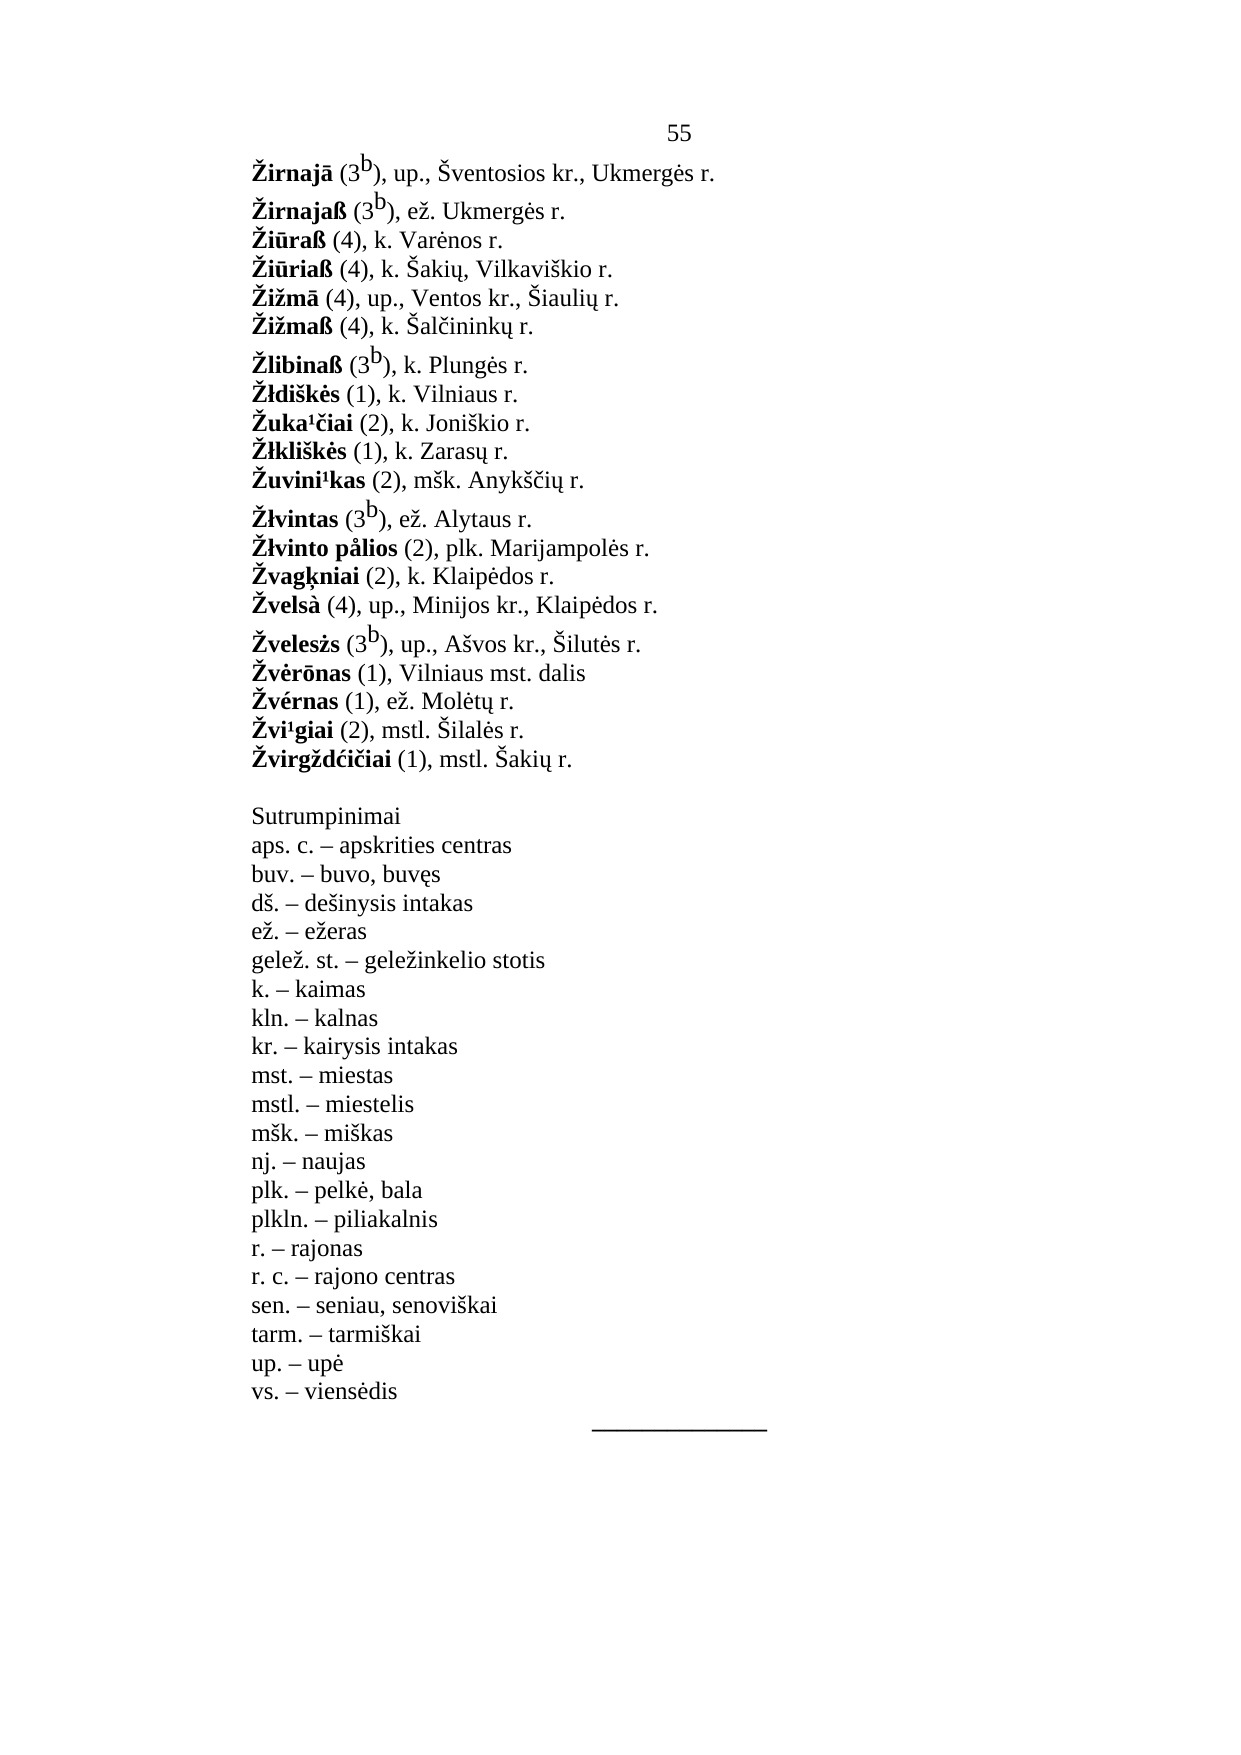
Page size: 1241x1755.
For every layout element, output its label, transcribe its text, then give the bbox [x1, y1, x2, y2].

text Žłvinto pålios (2), plk. Marijampolės r. [177, 533, 1181, 561]
text vs. – viensėdis [177, 1376, 1181, 1405]
text dš. – dešinysis intakas [177, 888, 1181, 916]
text Sutrumpinimai [177, 801, 1181, 830]
text mšk. – miškas [177, 1118, 1181, 1146]
text plk. – pelkė, bala [177, 1175, 1181, 1204]
text k. – kaimas [177, 974, 1181, 1003]
text Žuka¹čiai (2), k. Joniškio r. [177, 408, 1181, 436]
text Žvelsà (4), up., Minijos kr., Klaipėdos r. [177, 590, 1181, 619]
text Žvagķniai (2), k. Klaipėdos r. [177, 561, 1181, 590]
text kln. – kalnas [177, 1003, 1181, 1031]
text tarm. – tarmiškai [177, 1319, 1181, 1348]
text Žiūraß (4), k. Varėnos r. [177, 225, 1181, 254]
text Žvirgždćičiai (1), mstl. Šakių r. [177, 744, 1181, 773]
text Žižmaß (4), k. Šalčininkų r. [177, 311, 1181, 340]
text gelež. st. – geležinkelio stotis [177, 945, 1181, 974]
text Žirnajā (3b), up., Šventosios kr., Ukmergės r. [177, 148, 1181, 186]
text Žłdiškės (1), k. Vilniaus r. [177, 379, 1181, 408]
text sen. – seniau, senoviškai [177, 1290, 1181, 1319]
text Žvi¹giai (2), mstl. Šilalės r. [177, 715, 1181, 744]
text Žlibinaß (3b), k. Plungės r. [177, 340, 1181, 379]
text r. c. – rajono centras [177, 1261, 1181, 1290]
text Žiūriaß (4), k. Šakių, Vilkaviškio r. [177, 254, 1181, 283]
text ______________ [177, 1405, 1181, 1434]
text r. – rajonas [177, 1233, 1181, 1261]
text Žuvini¹kas (2), mšk. Anykščių r. [177, 465, 1181, 494]
text mst. – miestas [177, 1060, 1181, 1089]
text Žirnajaß (3b), ež. Ukmergės r. [177, 186, 1181, 225]
text Žižmā (4), up., Ventos kr., Šiaulių r. [177, 283, 1181, 311]
text ež. – ežeras [177, 916, 1181, 945]
text kr. – kairysis intakas [177, 1031, 1181, 1060]
text buv. – buvo, buvęs [177, 859, 1181, 888]
text plkln. – piliakalnis [177, 1204, 1181, 1233]
text mstl. – miestelis [177, 1089, 1181, 1118]
text Žvėrōnas (1), Vilniaus mst. dalis [177, 658, 1181, 686]
text up. – upė [177, 1348, 1181, 1376]
text Žłvintas (3b), ež. Alytaus r. [177, 494, 1181, 533]
text nj. – naujas [177, 1146, 1181, 1175]
text aps. c. – apskrities centras [177, 830, 1181, 859]
text Žvelesżs (3b), up., Ašvos kr., Šilutės r. [177, 619, 1181, 658]
text Žłkliškės (1), k. Zarasų r. [177, 436, 1181, 465]
text Žvérnas (1), ež. Molėtų r. [177, 686, 1181, 715]
